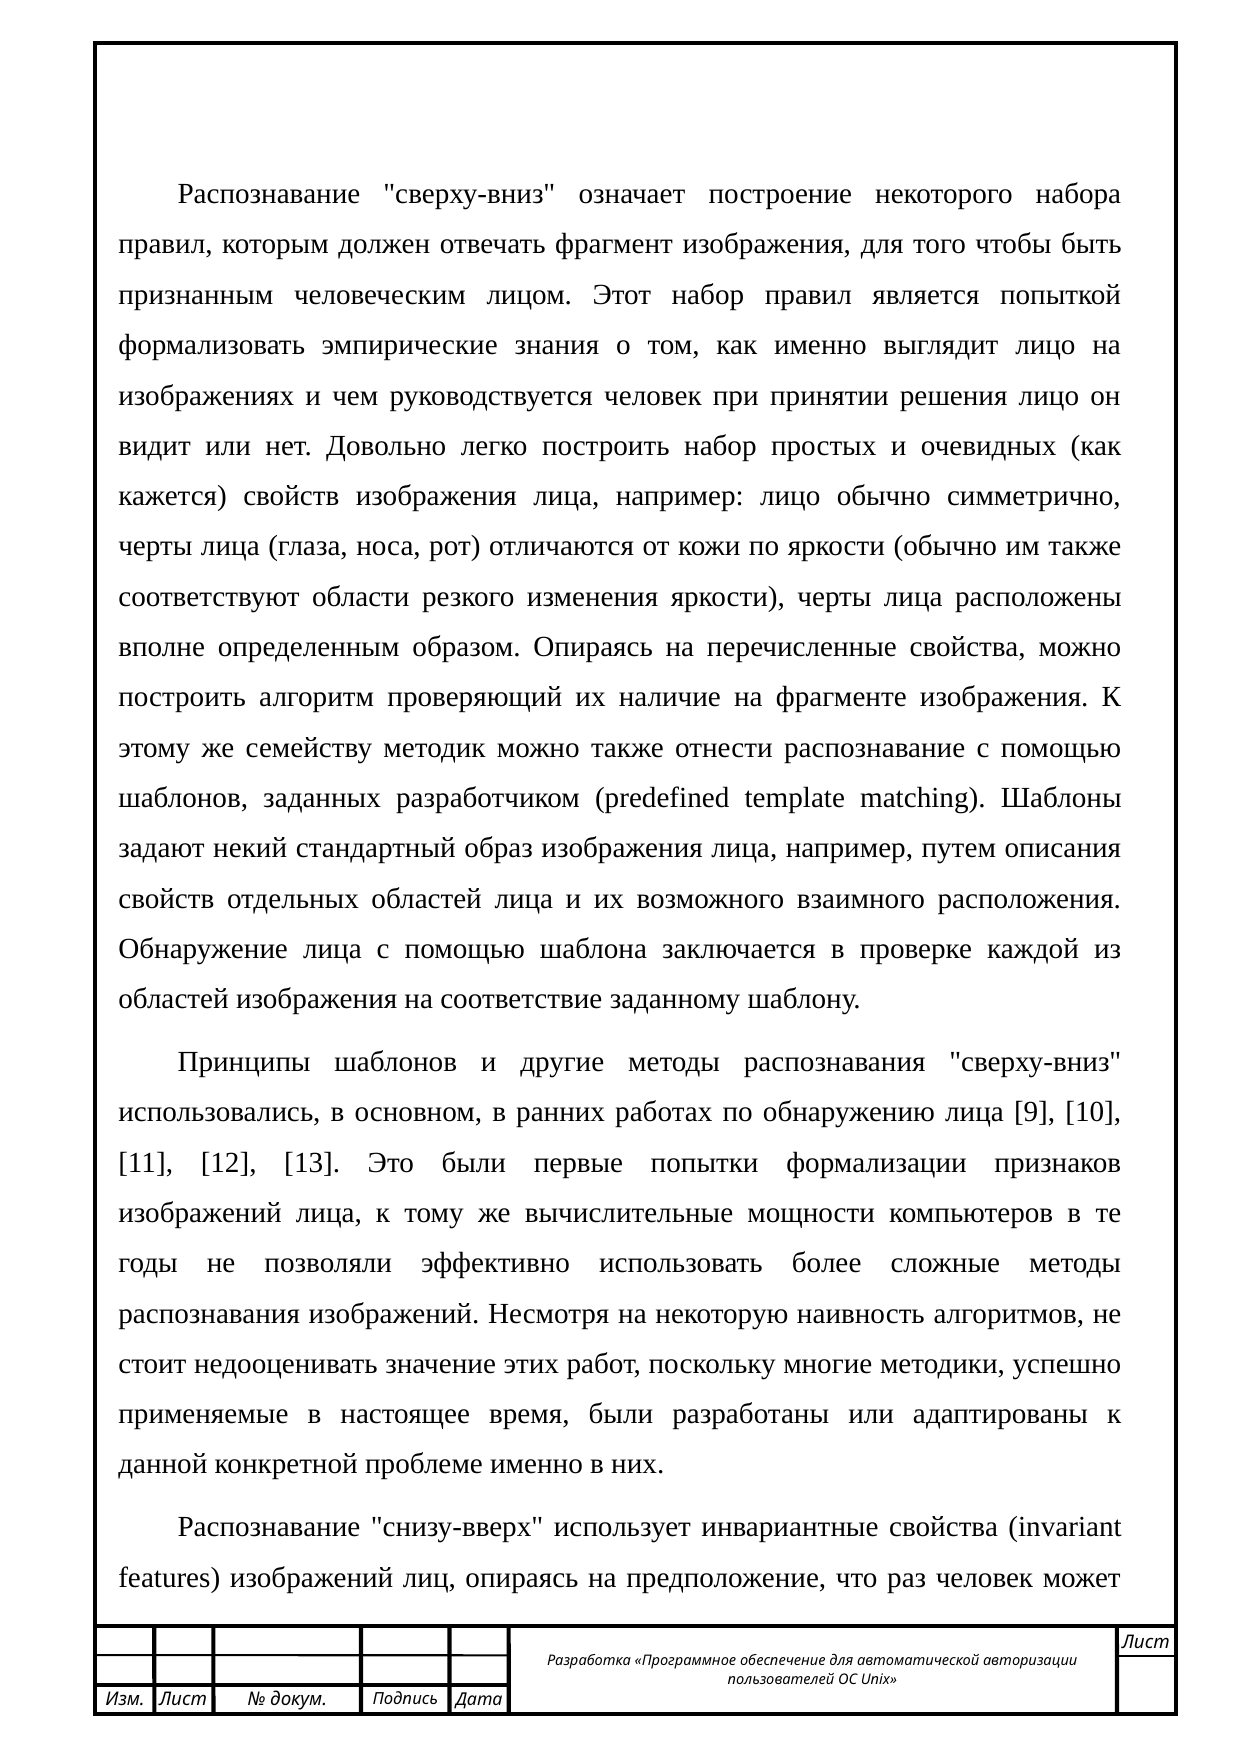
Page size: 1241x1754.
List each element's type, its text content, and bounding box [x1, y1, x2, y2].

text Распознавание "сверху-вниз" означает построение некоторого набора правил, которым должен отвечать фрагмент изображения, для того чтобы быть признанным человеческим лицом. Этот набор правил является попыткой формализовать эмпирические знания о том, как именно выглядит лицо на изображениях и чем руководствуется человек при принятии решения лицо он видит или нет. Довольно легко построить набор простых и очевидных (как кажется) свойств изображения лица, например: лицо обычно симметрично, черты лица (глаза, носа, рот) отличаются от кожи по яркости (обычно им также соответствуют области резкого изменения яркости), черты лица расположены вполне определенным образом. Опираясь на перечисленные свойства, можно построить алгоритм проверяющий их наличие на фрагменте изображения. К этому же семейству методик можно также отнести распознавание с помощью шаблонов, заданных разработчиком (predefined template matching). Шаблоны задают некий стандартный образ изображения лица, например, путем описания свойств отдельных областей лица и их возможного взаимного расположения. Обнаружение лица с помощью шаблона заключается в проверке каждой из областей изображения на соответствие заданному шаблону. [118, 176, 1122, 1015]
text Распознавание "снизу-вверх" использует инвариантные свойства (invariant features) изображений лиц, опираясь на предположение, что раз человек может [118, 1509, 1122, 1593]
text Принципы шаблонов и другие методы распознавания "сверху-вниз" использовались, в основном, в ранних работах по обнаружению лица [9], [10], [11], [12], [13]. Это были первые попытки формализации признаков изображений лица, к тому же вычислительные мощности компьютеров в те годы не позволяли эффективно использовать более сложные методы распознавания изображений. Несмотря на некоторую наивность алгоритмов, не стоит недооценивать значение этих работ, поскольку многие методики, успешно применяемые в настоящее время, были разработаны или адаптированы к данной конкретной проблеме именно в них. [118, 1044, 1122, 1480]
